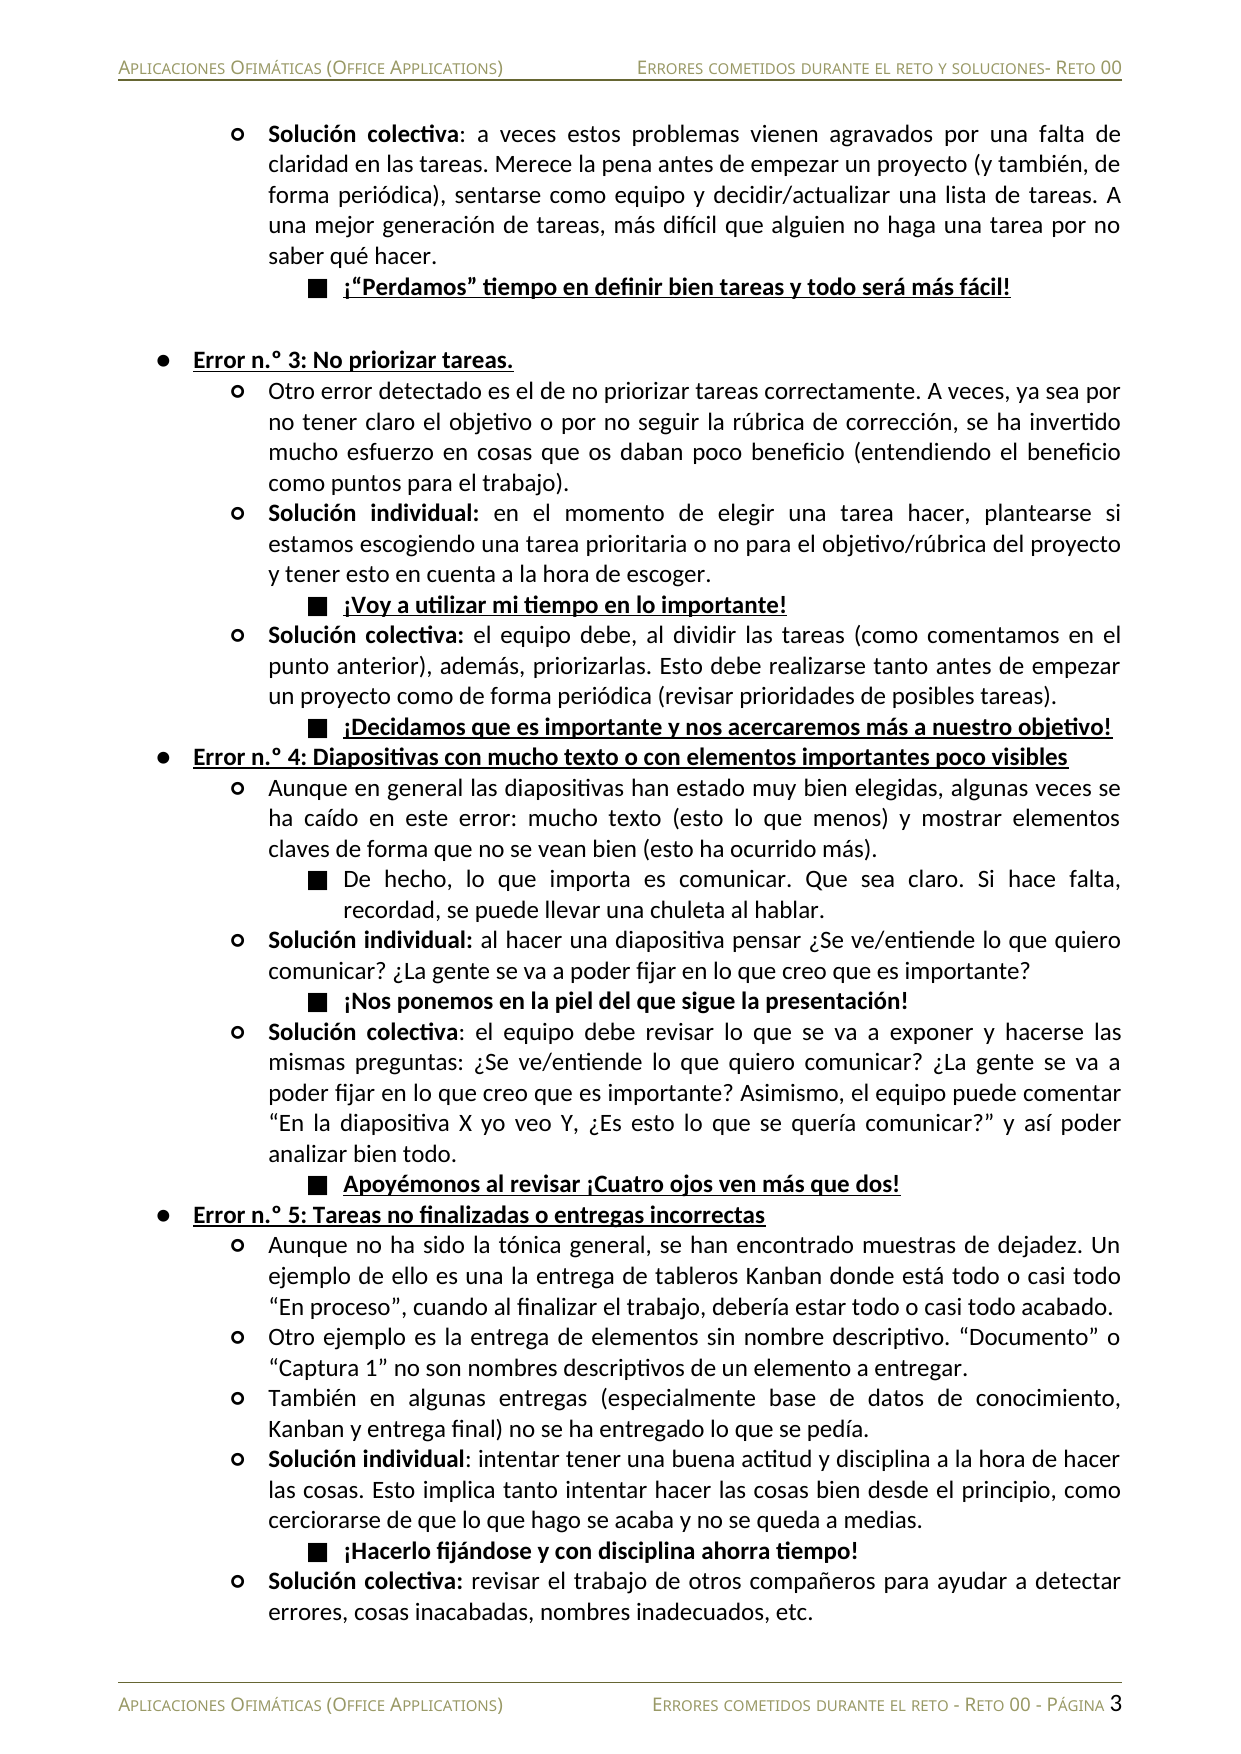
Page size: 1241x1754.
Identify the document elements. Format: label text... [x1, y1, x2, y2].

list Solución colectiva: a veces estos problemas vienen agravados por una falta de claridad en las tareas. Merece la pena antes de empezar un proyecto (y también, de forma periódica), sentarse como equipo y decidir/actualizar una lista de tareas. A una mejor generación de tareas, más difícil que alguien no haga una tarea por no saber qué hacer. [231, 118, 1122, 271]
list Solución individual: al hacer una diapositiva pensar ¿Se ve/entiende lo que quiero comunicar? ¿La gente se va a poder fijar en lo que creo que es importante? [231, 924, 1122, 986]
list Aunque no ha sido la tónica general, se han encontrado muestras de dejadez. Un ejemplo de ello es una la entrega de tableros Kanban donde está todo o casi todo “En proceso”, cuando al finalizar el trabajo, debería estar todo o casi todo acabado. [231, 1230, 1122, 1321]
list También en algunas entregas (especialmente base de datos de conocimiento, Kanban y entrega final) no se ha entregado lo que se pedía. [231, 1382, 1122, 1443]
list ¡“Perdamos” tiempo en definir bien tareas y todo será más fácil! [306, 271, 1122, 301]
list Error n.º 5: Tareas no finalizadas o entregas incorrectas [156, 1199, 1122, 1230]
list Apoyémonos al revisar ¡Cuatro ojos ven más que dos! [306, 1169, 1122, 1199]
list ¡Nos ponemos en la piel del que sigue la presentación! [306, 986, 1122, 1016]
list Solución individual: intentar tener una buena actitud y disciplina a la hora de hacer las cosas. Esto implica tanto intentar hacer las cosas bien desde el principio, como cerciorarse de que lo que hago se acaba y no se queda a medias. [231, 1443, 1122, 1535]
list Aunque en general las diapositivas han estado muy bien elegidas, algunas veces se ha caído en este error: mucho texto (esto lo que menos) y mostrar elementos claves de forma que no se vean bien (esto ha ocurrido más). [231, 772, 1122, 863]
list Error n.º 4: Diapositivas con mucho texto o con elementos importantes poco visibles [156, 741, 1122, 772]
list Error n.º 3: No priorizar tareas. [156, 344, 1122, 375]
list ¡Hacerlo fijándose y con disciplina ahorra tiempo! [306, 1535, 1122, 1565]
list Solución colectiva: el equipo debe revisar lo que se va a exponer y hacerse las mismas preguntas: ¿Se ve/entiende lo que quiero comunicar? ¿La gente se va a poder fijar en lo que creo que es importante? Asimismo, el equipo puede comentar “En la diapositiva X yo veo Y, ¿Es esto lo que se quería comunicar?” y así poder analizar bien todo. [231, 1016, 1122, 1169]
list Otro error detectado es el de no priorizar tareas correctamente. A veces, ya sea por no tener claro el objetivo o por no seguir la rúbrica de corrección, se ha invertido mucho esfuerzo en cosas que os daban poco beneficio (entendiendo el beneficio como puntos para el trabajo). [231, 375, 1122, 497]
list ¡Decidamos que es importante y nos acercaremos más a nuestro objetivo! [306, 711, 1122, 741]
list Solución colectiva: el equipo debe, al dividir las tareas (como comentamos en el punto anterior), además, priorizarlas. Esto debe realizarse tanto antes de empezar un proyecto como de forma periódica (revisar prioridades de posibles tareas). [231, 619, 1122, 711]
list ¡Voy a utilizar mi tiempo en lo importante! [306, 589, 1122, 619]
list De hecho, lo que importa es comunicar. Que sea claro. Si hace falta, recordad, se puede llevar una chuleta al hablar. [306, 863, 1122, 924]
list Otro ejemplo es la entrega de elementos sin nombre descriptivo. “Documento” o “Captura 1” no son nombres descriptivos de un elemento a entregar. [231, 1321, 1122, 1382]
list Solución colectiva: revisar el trabajo de otros compañeros para ayudar a detectar errores, cosas inacabadas, nombres inadecuados, etc. [231, 1565, 1122, 1626]
list Solución individual: en el momento de elegir una tarea hacer, plantearse si estamos escogiendo una tarea prioritaria o no para el objetivo/rúbrica del proyecto y tener esto en cuenta a la hora de escoger. [231, 497, 1122, 589]
